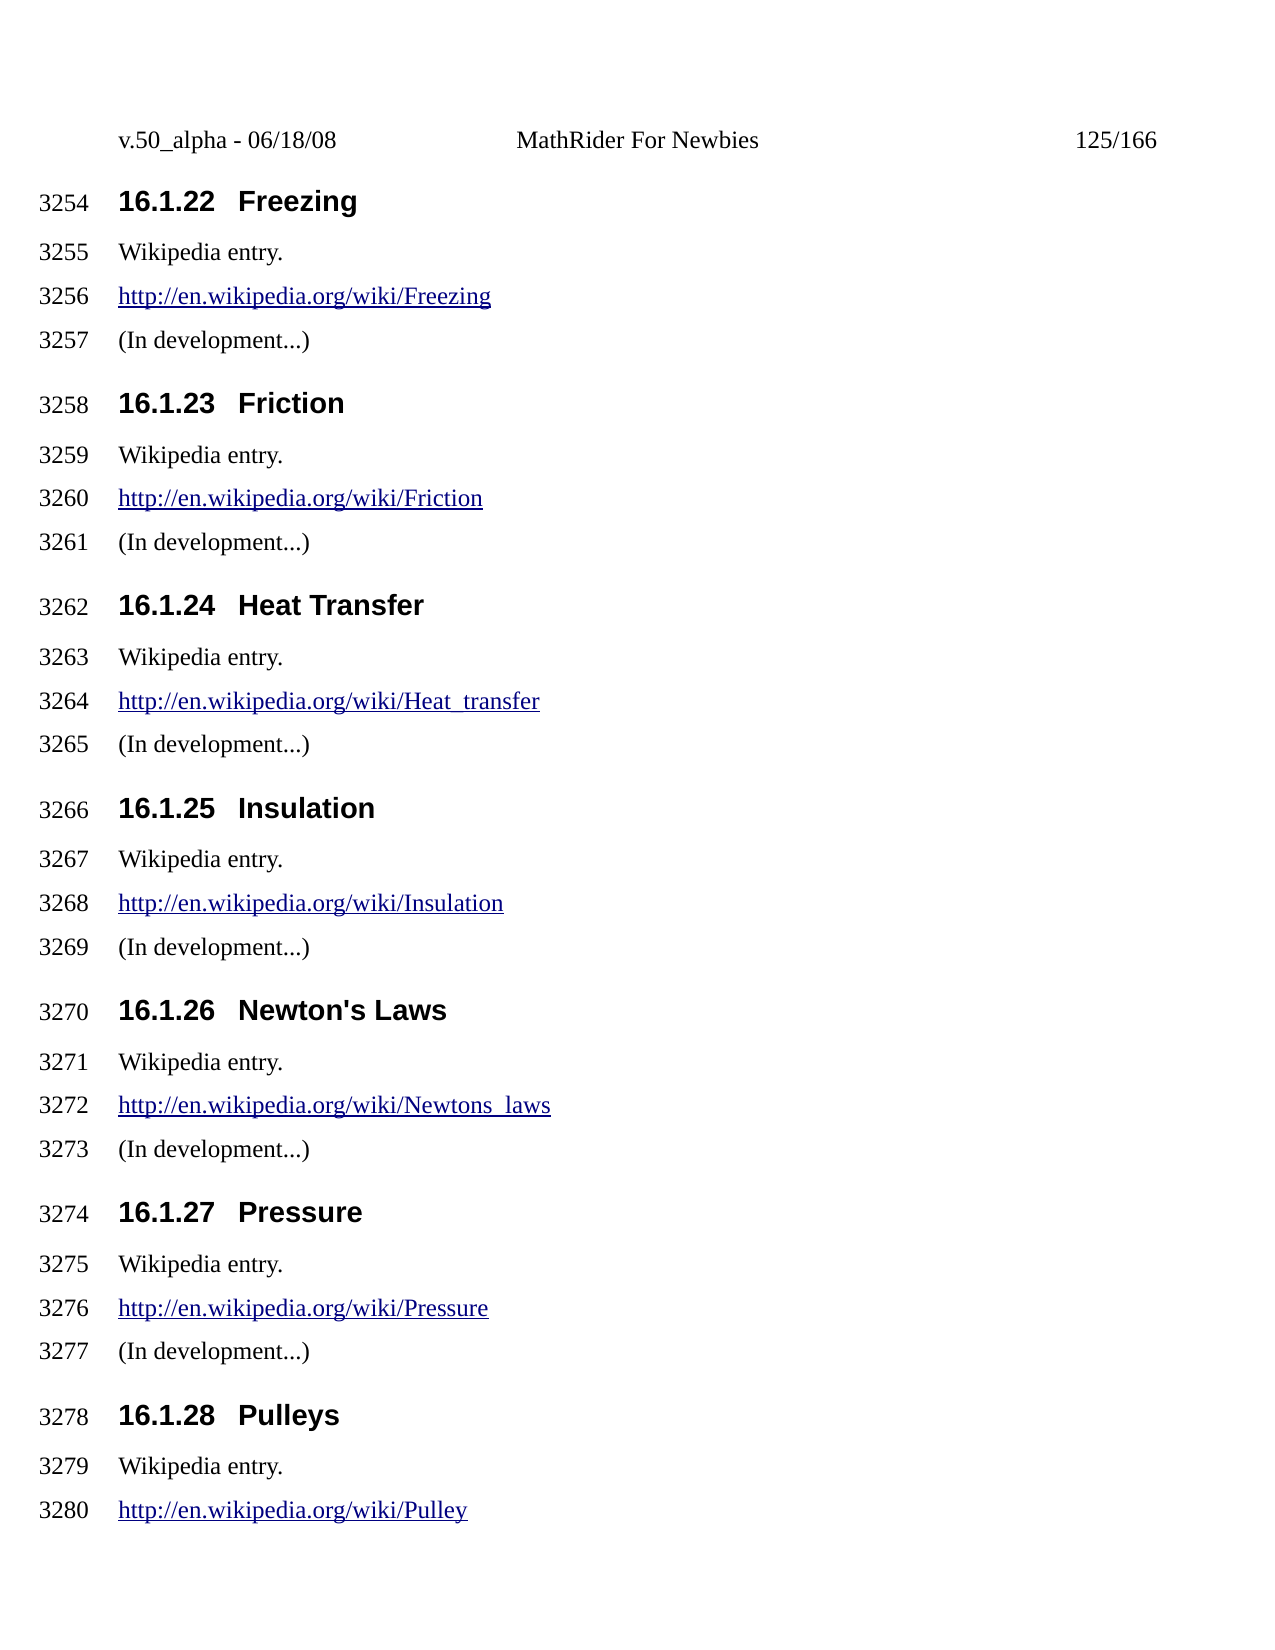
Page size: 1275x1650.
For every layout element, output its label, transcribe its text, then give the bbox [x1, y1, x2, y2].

text (In development...) [118, 527, 1157, 556]
text Wikipedia entry. [118, 237, 1157, 266]
text Wikipedia entry. [118, 642, 1157, 671]
text http://en.wikipedia.org/wiki/Pressure [118, 1293, 1157, 1321]
text http://en.wikipedia.org/wiki/Friction [118, 483, 1157, 512]
subtitle Newton's Laws [118, 993, 1157, 1027]
text Wikipedia entry. [118, 844, 1157, 873]
subtitle Pulleys [118, 1398, 1157, 1431]
text http://en.wikipedia.org/wiki/Heat_transfer [118, 686, 1157, 714]
text (In development...) [118, 729, 1157, 758]
subtitle Pressure [118, 1195, 1157, 1229]
text (In development...) [118, 1336, 1157, 1365]
subtitle Insulation [118, 791, 1157, 824]
text (In development...) [118, 1134, 1157, 1163]
text Wikipedia entry. [118, 1047, 1157, 1075]
text http://en.wikipedia.org/wiki/Freezing [118, 281, 1157, 310]
text Wikipedia entry. [118, 1249, 1157, 1278]
subtitle Friction [118, 386, 1157, 420]
text http://en.wikipedia.org/wiki/Newtons_laws [118, 1090, 1157, 1119]
text http://en.wikipedia.org/wiki/Pulley [118, 1495, 1157, 1524]
text (In development...) [118, 325, 1157, 354]
text (In development...) [118, 932, 1157, 961]
text Wikipedia entry. [118, 440, 1157, 468]
subtitle Freezing [118, 184, 1157, 217]
subtitle Heat Transfer [118, 588, 1157, 622]
text http://en.wikipedia.org/wiki/Insulation [118, 888, 1157, 917]
text Wikipedia entry. [118, 1451, 1157, 1480]
